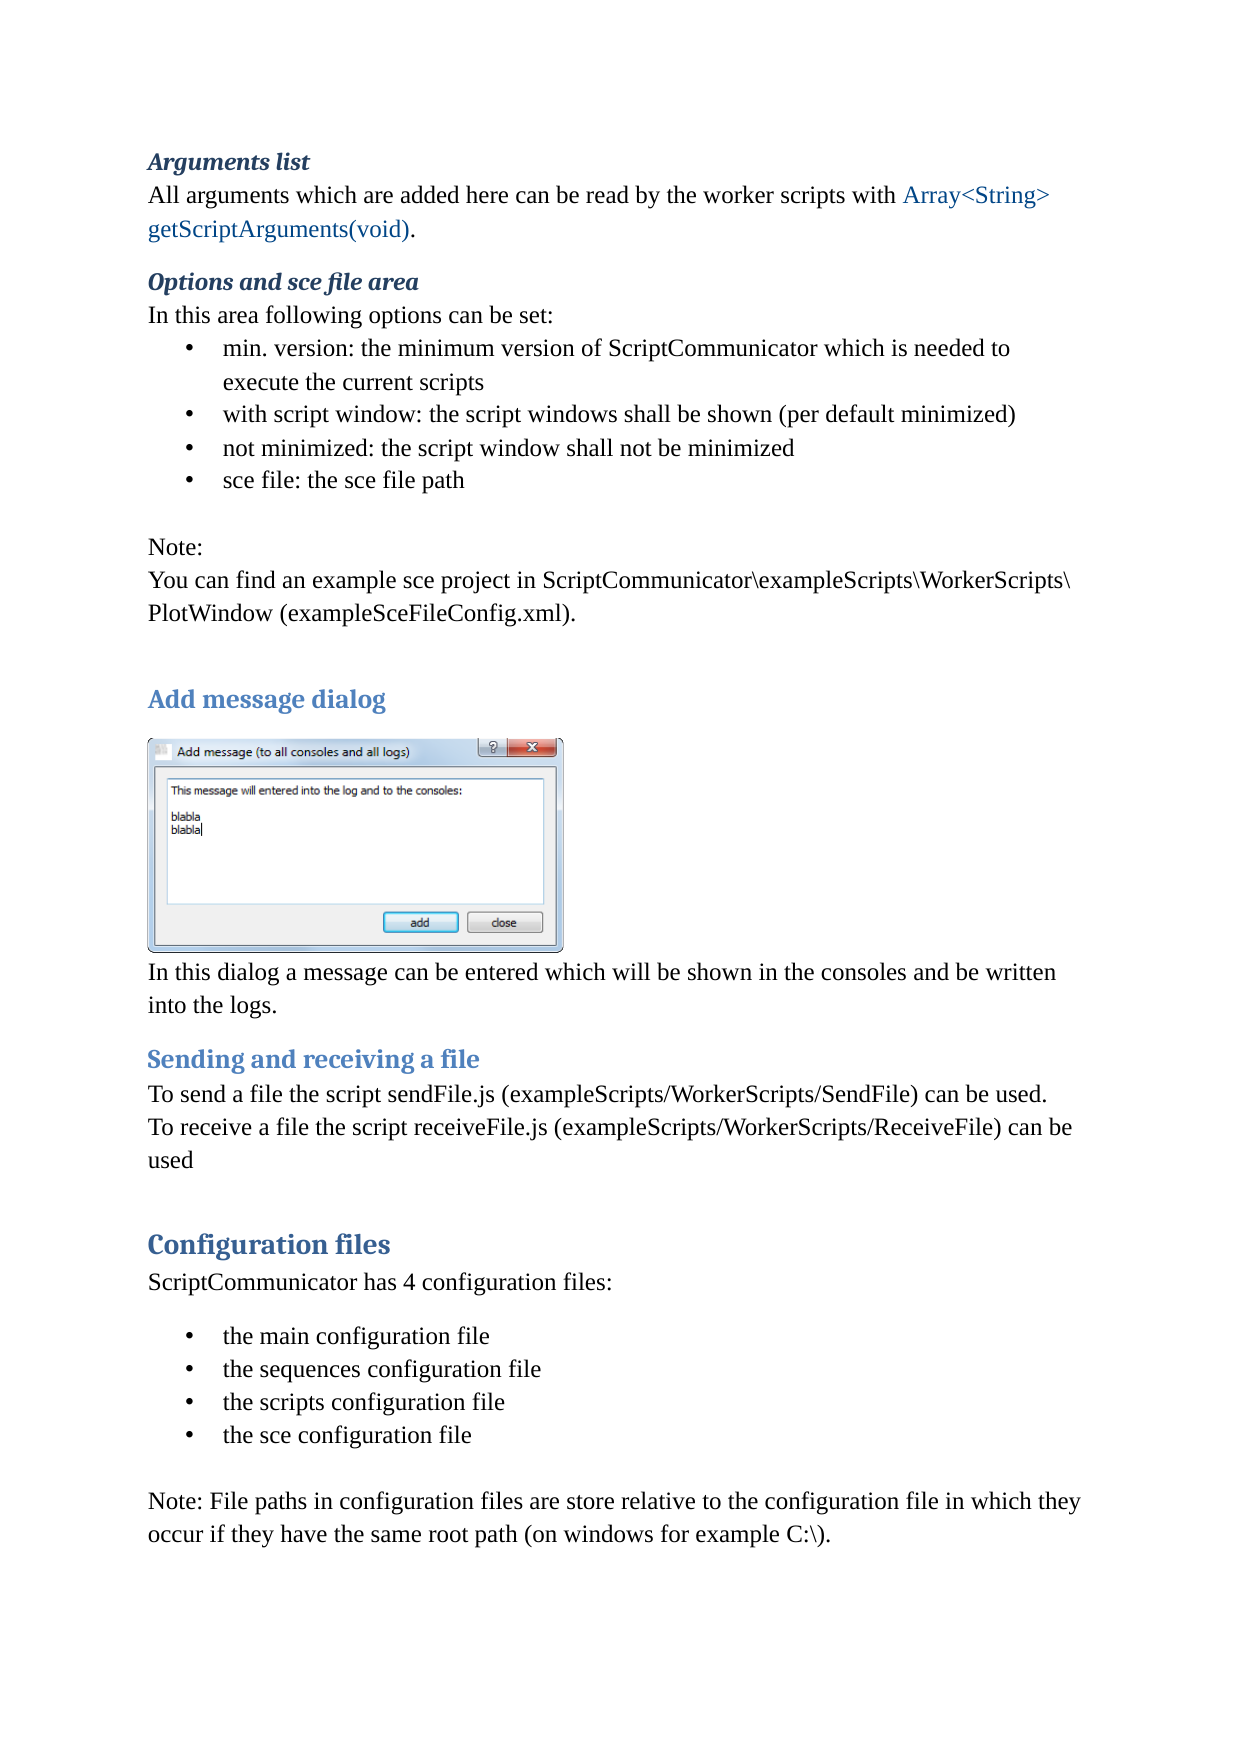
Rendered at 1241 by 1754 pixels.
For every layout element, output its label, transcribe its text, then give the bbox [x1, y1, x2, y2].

text In this area following options can be set: [148, 301, 1093, 329]
list the sce configuration file [185, 1420, 1093, 1449]
subtitle Options and sce file area [148, 267, 1093, 296]
list with script window: the script windows shall be shown (per default minimized) [185, 399, 1093, 428]
subtitle Add message dialog [148, 684, 1093, 716]
list the main configuration file [185, 1321, 1093, 1349]
text To send a file the script sendFile.js (exampleScripts/WorkerScripts/SendFile) can be used. [148, 1079, 1093, 1108]
subtitle Configuration files [148, 1228, 1093, 1262]
subtitle Arguments list [148, 148, 1093, 176]
list the sequences configuration file [185, 1354, 1093, 1383]
text All arguments which are added here can be read by the worker scripts with Array<String> getScriptArguments(void). [148, 181, 1093, 242]
text You can find an example sce project in ScriptCommunicator\exampleScripts\WorkerScripts\PlotWindow (exampleSceFileConfig.xml). [148, 565, 1093, 626]
text Note: File paths in configuration files are store relative to the configuration file in which they occur if they have the same root path (on windows for example C:\). [148, 1486, 1093, 1548]
text In this dialog a message can be entered which will be shown in the consoles and be written into the logs. [148, 720, 1093, 1018]
list min. version: the minimum version of ScriptCommunicator which is needed to execute the current scripts [185, 333, 1093, 395]
subtitle Sending and receiving a file [148, 1044, 1093, 1075]
text Note: [148, 532, 1093, 560]
list the scripts configuration file [185, 1387, 1093, 1416]
text ScriptCommunicator has 4 configuration files: [148, 1267, 1093, 1296]
list not minimized: the script window shall not be minimized [185, 433, 1093, 461]
list sce file: the sce file path [185, 466, 1093, 494]
text To receive a file the script receiveFile.js (exampleScripts/WorkerScripts/ReceiveFile) can be used [148, 1112, 1093, 1174]
picture [147, 738, 564, 953]
